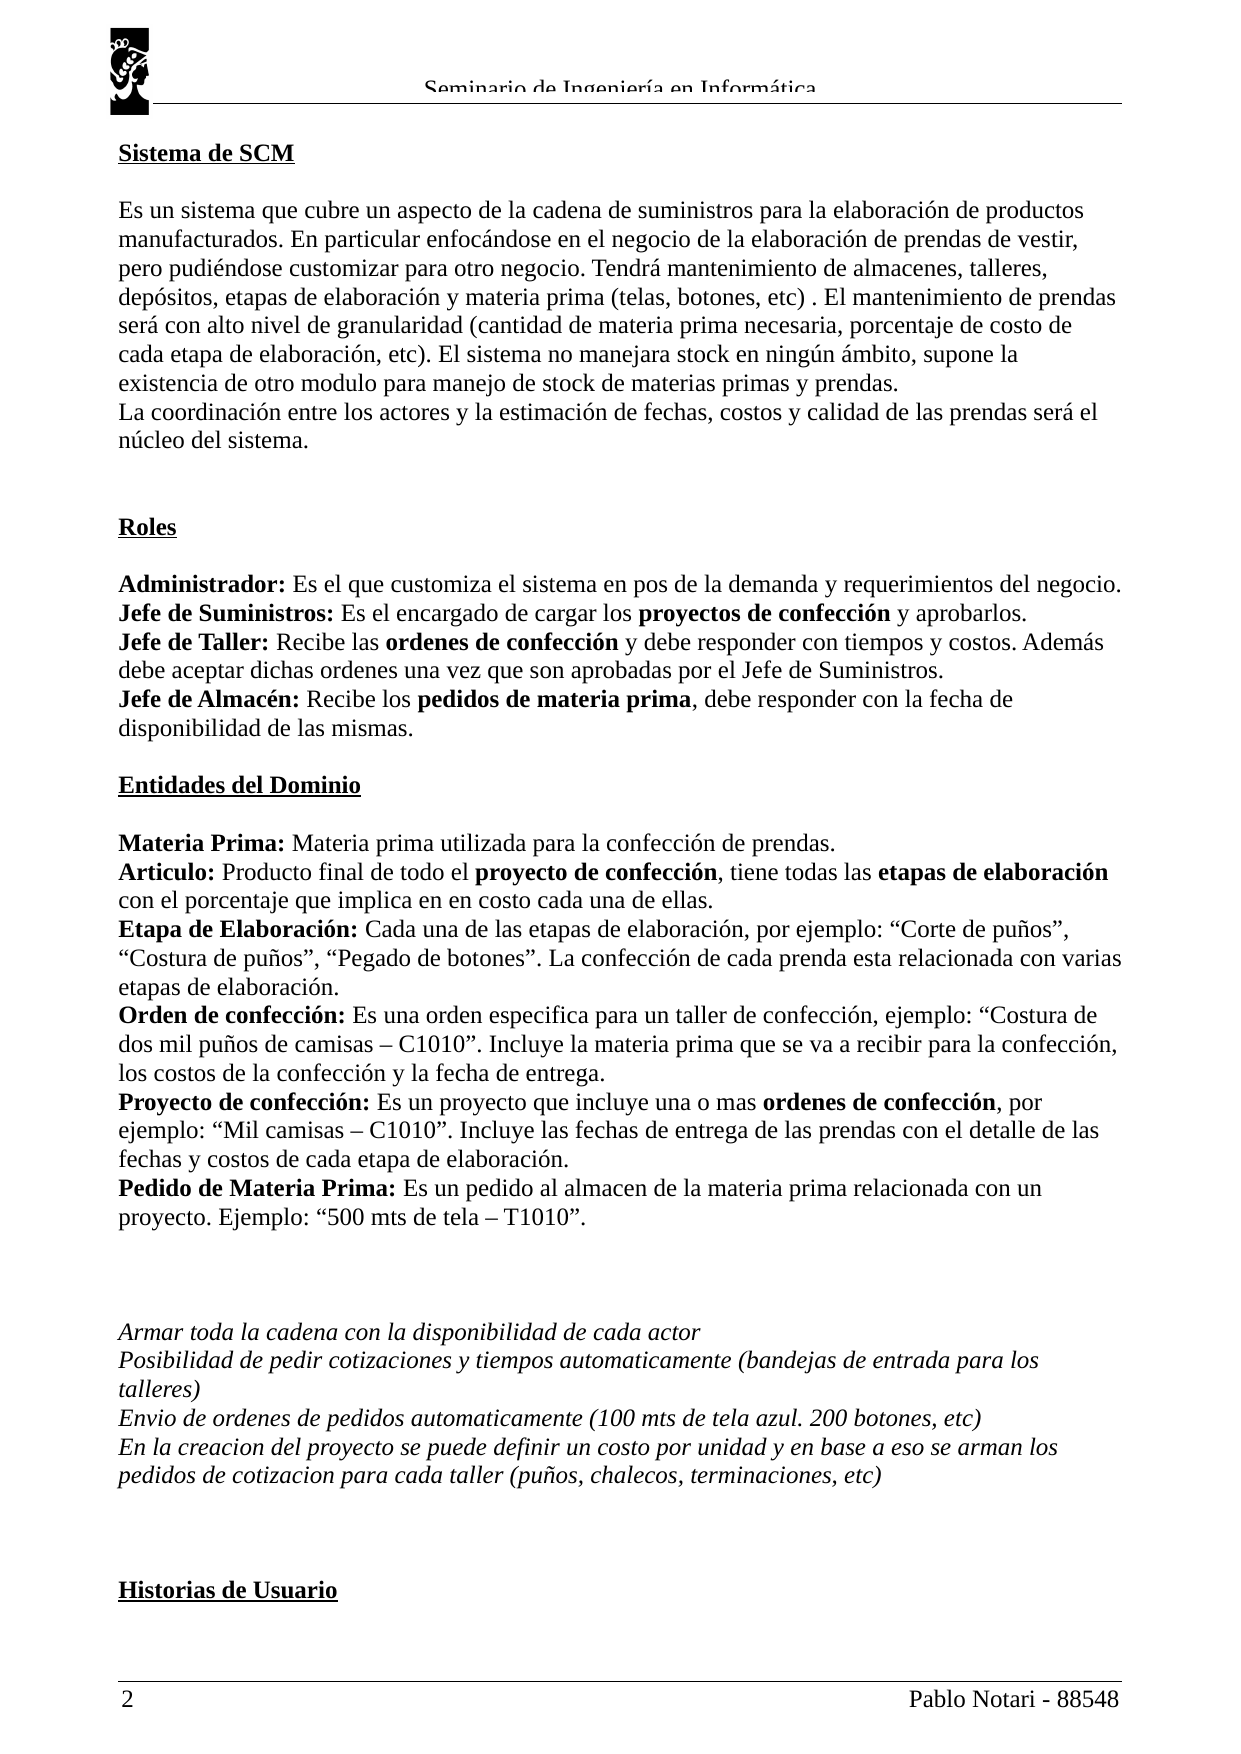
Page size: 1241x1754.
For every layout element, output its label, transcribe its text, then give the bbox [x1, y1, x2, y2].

text Administrador: Es el que customiza el sistema en pos de la demanda y requerimientos del negocio. [118, 569, 1122, 598]
picture [106, 24, 153, 119]
text Armar toda la cadena con la disponibilidad de cada actor Posibilidad de pedir cotizaciones y tiempos automaticamente (bandejas de entrada para los talleres) Envio de ordenes de pedidos automaticamente (100 mts de tela azul. 200 botones, etc) En la creacion del proyecto se puede definir un costo por unidad y en base a eso se arman los pedidos de cotizacion para cada taller (puños, chalecos, terminaciones, etc) [118, 1317, 1122, 1518]
text Sistema de SCM [118, 138, 1122, 167]
text Jefe de Taller: Recibe las ordenes de confección y debe responder con tiempos y costos. Además debe aceptar dichas ordenes una vez que son aprobadas por el Jefe de Suministros. [118, 627, 1122, 684]
text Etapa de Elaboración: Cada una de las etapas de elaboración, por ejemplo: “Corte de puños”, “Costura de puños”, “Pegado de botones”. La confección de cada prenda esta relacionada con varias etapas de elaboración. [118, 914, 1122, 1000]
text Roles [118, 512, 1122, 540]
text Entidades del Dominio [118, 770, 1122, 799]
text La coordinación entre los actores y la estimación de fechas, costos y calidad de las prendas será el núcleo del sistema. [118, 397, 1122, 454]
text Articulo: Producto final de todo el proyecto de confección, tiene todas las etapas de elaboración con el porcentaje que implica en en costo cada una de ellas. [118, 857, 1122, 914]
text Jefe de Almacén: Recibe los pedidos de materia prima, debe responder con la fecha de disponibilidad de las mismas. [118, 684, 1122, 742]
text Es un sistema que cubre un aspecto de la cadena de suministros para la elaboración de productos manufacturados. En particular enfocándose en el negocio de la elaboración de prendas de vestir, pero pudiéndose customizar para otro negocio. Tendrá mantenimiento de almacenes, talleres, depósitos, etapas de elaboración y materia prima (telas, botones, etc) . El mantenimiento de prendas será con alto nivel de granularidad (cantidad de materia prima necesaria, porcentaje de costo de cada etapa de elaboración, etc). El sistema no manejara stock en ningún ámbito, supone la existencia de otro modulo para manejo de stock de materias primas y prendas. [118, 195, 1122, 397]
text Orden de confección: Es una orden especifica para un taller de confección, ejemplo: “Costura de dos mil puños de camisas – C1010”. Incluye la materia prima que se va a recibir para la confección, los costos de la confección y la fecha de entrega. [118, 1000, 1122, 1087]
text Historias de Usuario [118, 1575, 1122, 1604]
text Materia Prima: Materia prima utilizada para la confección de prendas. [118, 828, 1122, 857]
text Pedido de Materia Prima: Es un pedido al almacen de la materia prima relacionada con un proyecto. Ejemplo: “500 mts de tela – T1010”. [118, 1173, 1122, 1230]
text Jefe de Suministros: Es el encargado de cargar los proyectos de confección y aprobarlos. [118, 598, 1122, 627]
text Proyecto de confección: Es un proyecto que incluye una o mas ordenes de confección, por ejemplo: “Mil camisas – C1010”. Incluye las fechas de entrega de las prendas con el detalle de las fechas y costos de cada etapa de elaboración. [118, 1087, 1122, 1173]
